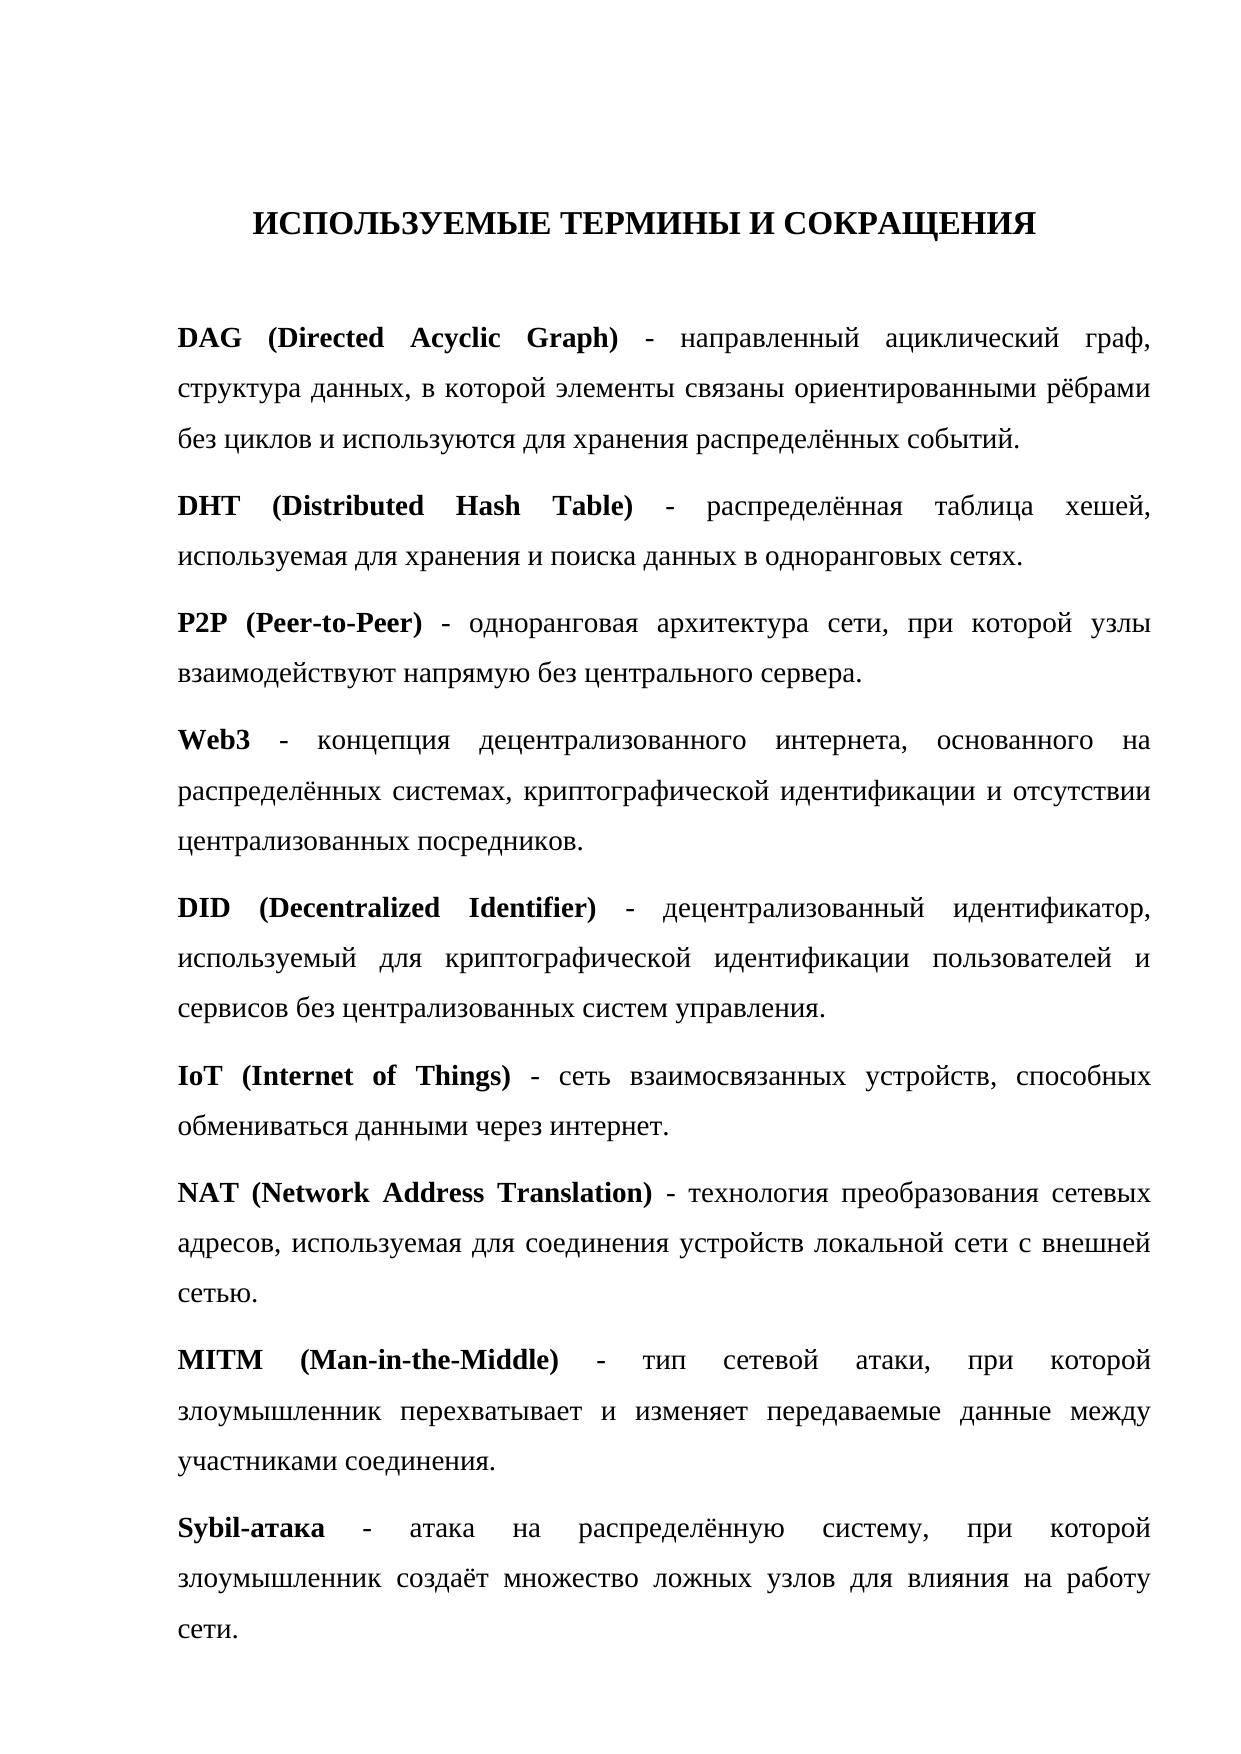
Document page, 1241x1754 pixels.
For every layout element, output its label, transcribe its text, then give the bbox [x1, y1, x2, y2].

text DID (Decentralized Identifier) - децентрализованный идентификатор, используемый для криптографической идентификации пользователей и сервисов без централизованных систем управления. [177, 890, 1152, 1024]
text DHT (Distributed Hash Table) - распределённая таблица хешей, используемая для хранения и поиска данных в одноранговых сетях. [177, 488, 1152, 572]
text ИСПОЛЬЗУЕМЫЕ ТЕРМИНЫ И СОКРАЩЕНИЯ [252, 203, 1152, 241]
text Sybil-атака - атака на распределённую систему, при которой злоумышленник создаёт множество ложных узлов для влияния на работу сети. [177, 1510, 1152, 1644]
text IoT (Internet of Things) - сеть взаимосвязанных устройств, способных обмениваться данными через интернет. [177, 1058, 1152, 1141]
text Web3 - концепция децентрализованного интернета, основанного на распределённых системах, криптографической идентификации и отсутствии централизованных посредников. [177, 722, 1152, 857]
text NAT (Network Address Translation) - технология преобразования сетевых адресов, используемая для соединения устройств локальной сети с внешней сетью. [177, 1175, 1152, 1309]
text DAG (Directed Acyclic Graph) - направленный ациклический граф, структура данных, в которой элементы связаны ориентированными рёбрами без циклов и используются для хранения распределённых событий. [177, 320, 1152, 454]
text P2P (Peer-to-Peer) - одноранговая архитектура сети, при которой узлы взаимодействуют напрямую без центрального сервера. [177, 605, 1152, 689]
text MITM (Man-in-the-Middle) - тип сетевой атаки, при которой злоумышленник перехватывает и изменяет передаваемые данные между участниками соединения. [177, 1342, 1152, 1477]
